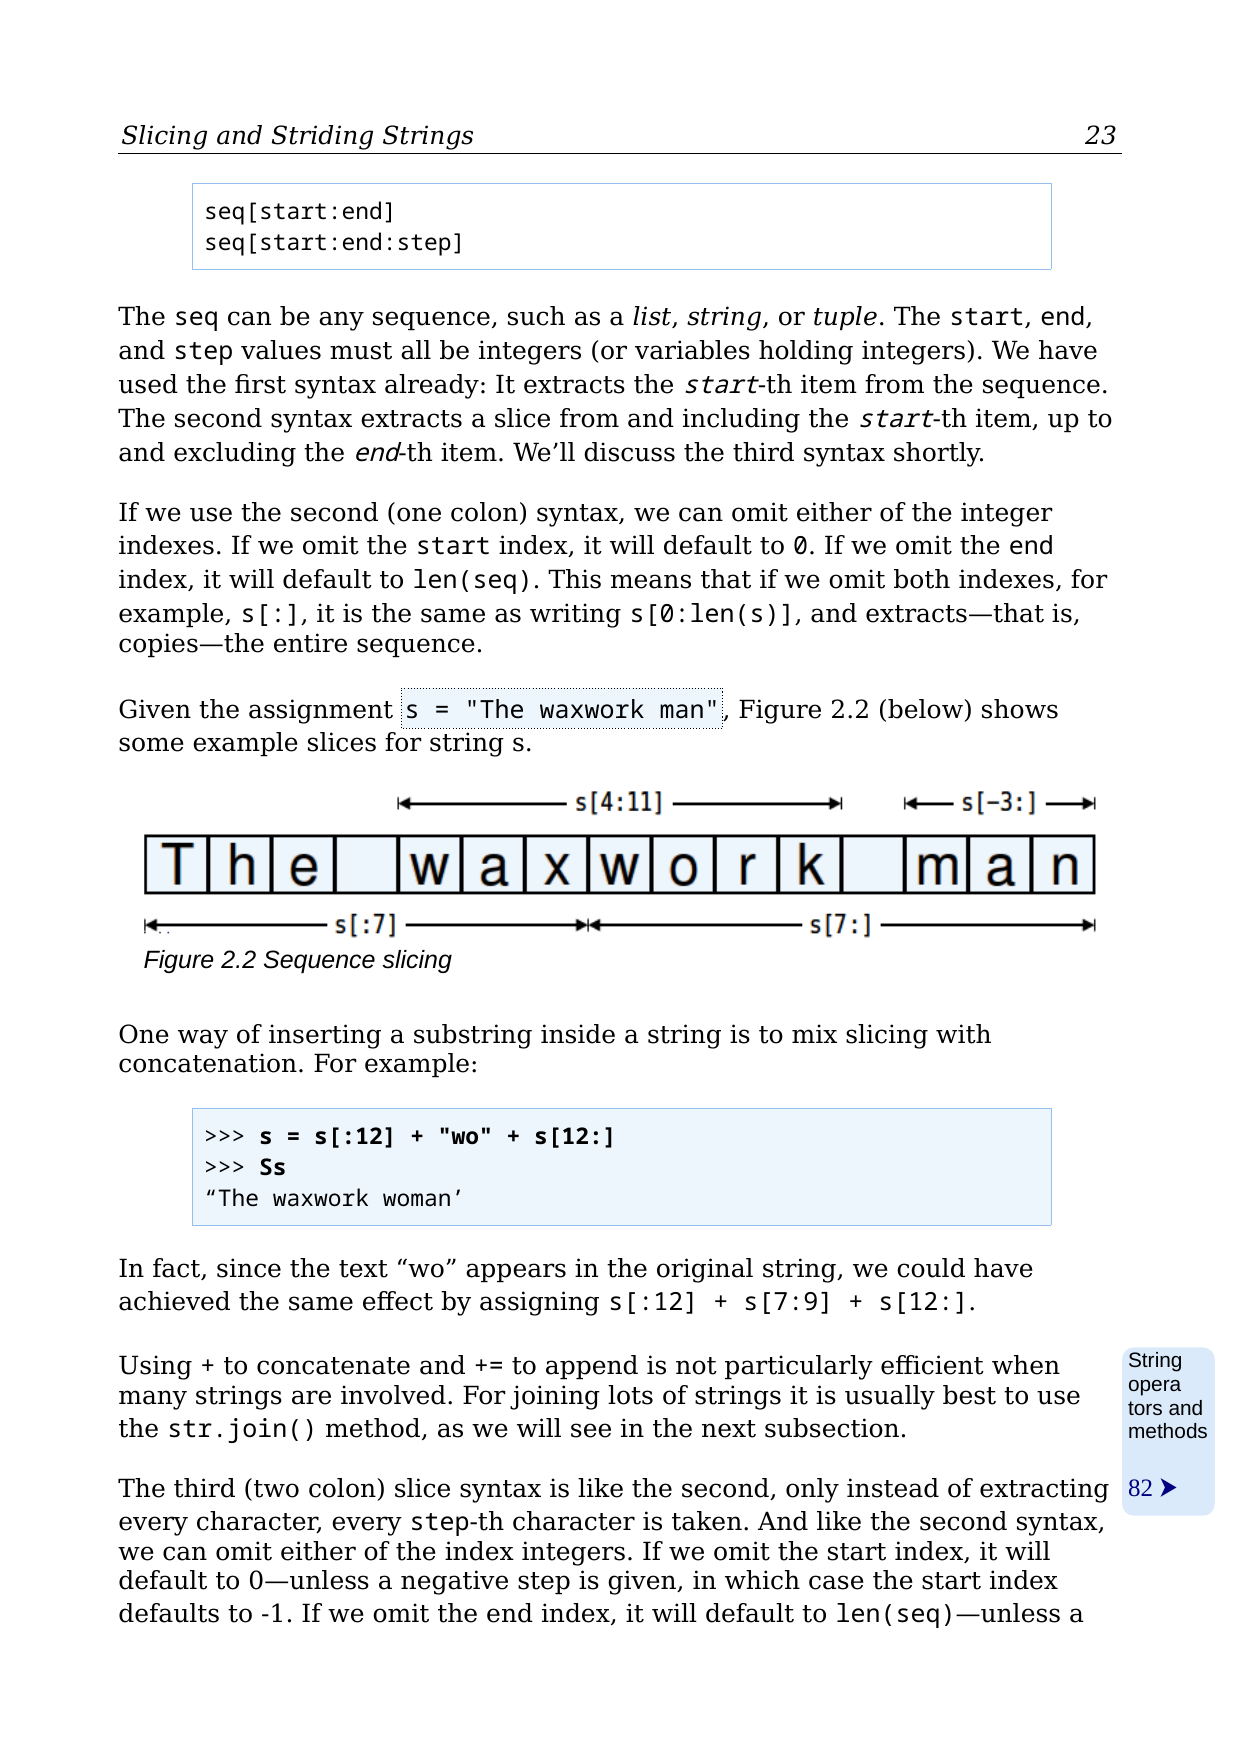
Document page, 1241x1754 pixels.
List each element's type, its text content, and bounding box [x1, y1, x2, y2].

text The seq can be any sequence, such as a list, string, or tuple. The start, end, and step values must all be integers (or variables holding integers). We have used the first syntax already: It extracts the start-th item from the sequence. The second syntax extracts a slice from and including the start-th item, up to and excluding the end-th item. We’ll discuss the third syntax shortly. [118, 298, 1122, 469]
text If we use the second (one colon) syntax, we can omit either of the integer indexes. If we omit the start index, it will default to 0. If we omit the end index, it will default to len(seq). This means that if we omit both indexes, for example, s[:], it is the same as writing s[0:len(s)], and extracts—that is, copies—the entire sequence. [118, 498, 1122, 659]
text seq[start:end:step] [193, 214, 1051, 269]
text In fact, since the text “wo” appears in the original string, we could have achieved the same effect by assigning s[:12] + s[7:9] + s[12:]. [118, 1255, 1122, 1318]
text Figure 2.2 Sequence slicing [143, 946, 1097, 974]
picture [143, 787, 1097, 946]
text seq[start:end] [193, 184, 1051, 214]
text Given the assignment s = "The waxwork man", Figure 2.2 (below) shows some example slices for string s. [118, 688, 1122, 757]
text Using + to concatenate and += to append is not particularly efficient when many strings are involved. For joining lots of strings it is usually best to use the str.join() method, as we will see in the next subsection. [118, 1347, 1122, 1445]
text >>> Ss [193, 1139, 1051, 1170]
text “The waxwork woman’ [193, 1170, 1051, 1225]
text The third (two colon) slice syntax is like the second, only instead of extracting every character, every step-th character is taken. And like the second syntax, we can omit either of the index integers. If we omit the start index, it will default to 0—unless a negative step is given, in which case the start index defaults to -1. If we omit the end index, it will default to len(seq)—unless a [118, 1474, 1122, 1630]
text One way of inserting a substring inside a string is to mix slicing with concatenation. For example: [118, 946, 1122, 1078]
text >>> s = s[:12] + "wo" + s[12:] [193, 1109, 1051, 1139]
